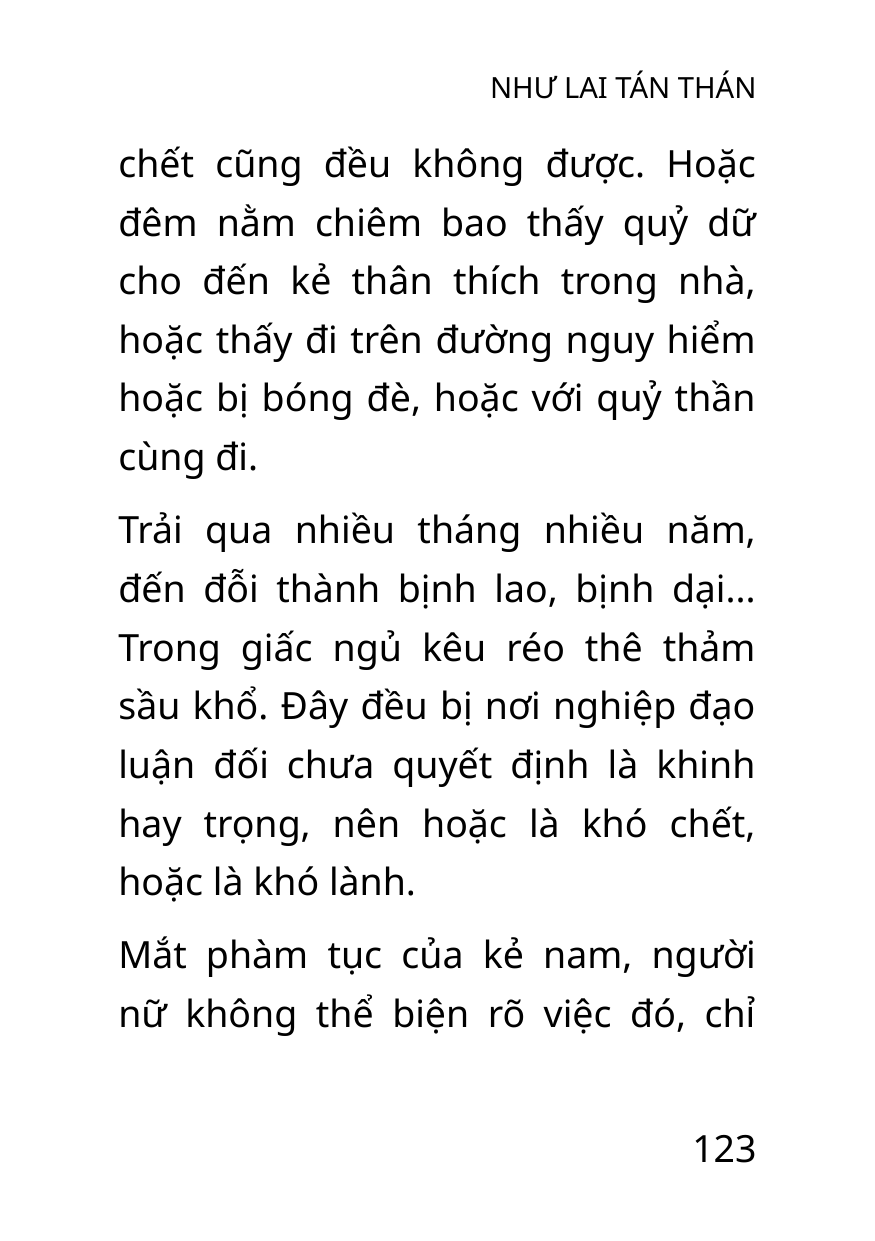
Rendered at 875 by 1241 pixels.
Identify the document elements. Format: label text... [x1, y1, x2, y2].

text chết cũng đều không được. Hoặc đêm nằm chiêm bao thấy quỷ dữ cho đến kẻ thân thích trong nhà, hoặc thấy đi trên đường nguy hiểm hoặc bị bóng đè, hoặc với quỷ thần cùng đi. [118, 137, 756, 481]
text Trải qua nhiều tháng nhiều năm, đến đỗi thành bịnh lao, bịnh dại... Trong giấc ngủ kêu réo thê thảm sầu khổ. Đây đều bị nơi nghiệp đạo luận đối chưa quyết định là khinh hay trọng, nên hoặc là khó chết, hoặc là khó lành. [118, 504, 756, 907]
text Mắt phàm tục của kẻ nam, người nữ không thể biện rõ việc đó, chỉ [118, 929, 756, 1038]
